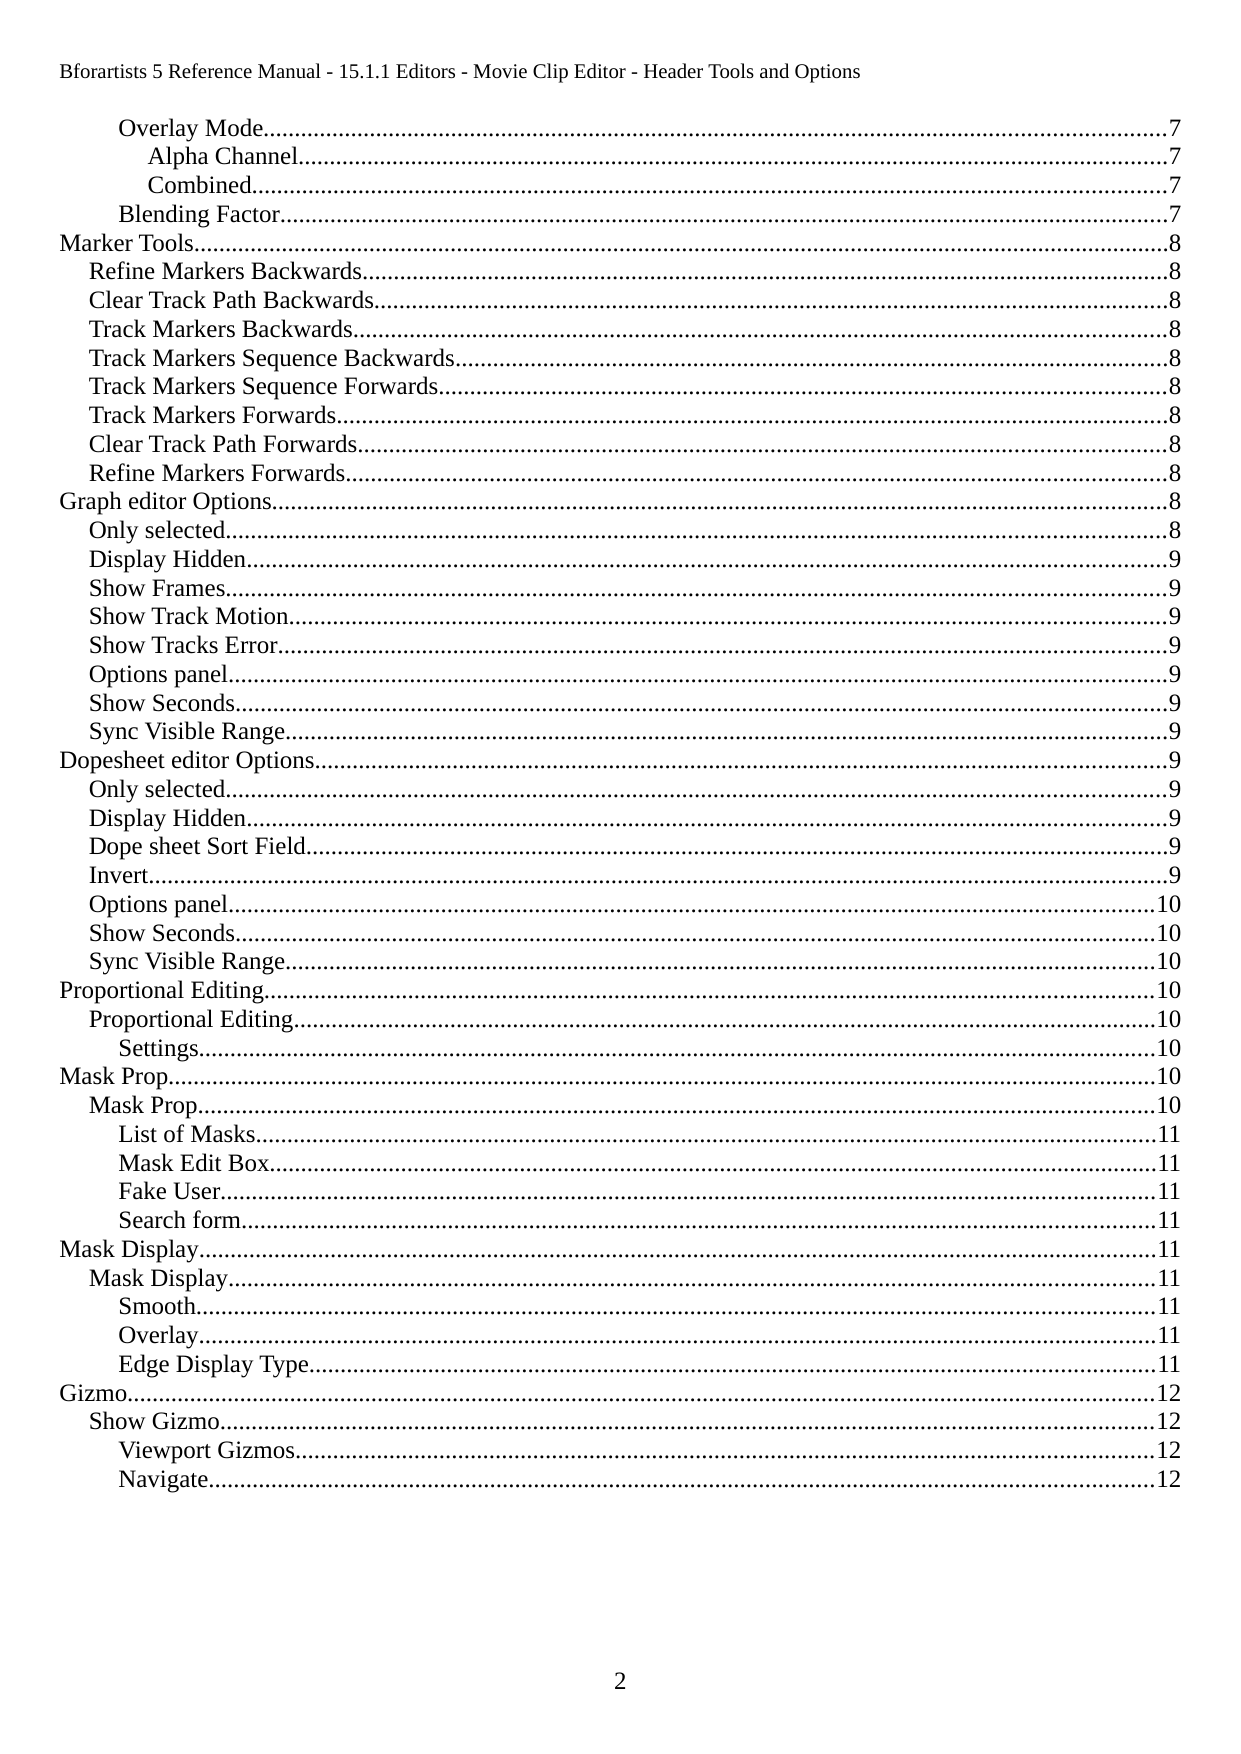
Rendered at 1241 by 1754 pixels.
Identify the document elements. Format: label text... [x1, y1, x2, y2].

text Invert 9 [88, 860, 1181, 889]
text Show Seconds 10 [88, 918, 1181, 946]
text Only selected 8 [88, 515, 1181, 544]
text Clear Track Path Backwards 8 [88, 285, 1181, 314]
text Proportional Editing 10 [59, 975, 1181, 1004]
text Overlay Mode 7 [118, 113, 1181, 141]
text Show Gizmo 12 [88, 1406, 1181, 1435]
text Edge Display Type 11 [118, 1349, 1181, 1378]
text Track Markers Forwards 8 [88, 400, 1181, 429]
text Marker Tools 8 [59, 228, 1181, 256]
text Display Hidden 9 [88, 544, 1181, 573]
text Refine Markers Backwards 8 [88, 256, 1181, 285]
text Overlay 11 [118, 1320, 1181, 1349]
text Show Frames 9 [88, 573, 1181, 601]
text Settings 10 [118, 1033, 1181, 1061]
text Show Track Motion 9 [88, 601, 1181, 630]
text Track Markers Sequence Forwards 8 [88, 371, 1181, 400]
text Options panel 9 [88, 659, 1181, 688]
text Mask Display 11 [59, 1234, 1181, 1263]
text List of Masks 11 [118, 1119, 1181, 1148]
text Show Seconds 9 [88, 688, 1181, 716]
text Sync Visible Range 9 [88, 716, 1181, 745]
text Mask Edit Box 11 [118, 1148, 1181, 1176]
text Options panel 10 [88, 889, 1181, 918]
text Smooth 11 [118, 1291, 1181, 1320]
text Track Markers Backwards 8 [88, 314, 1181, 343]
text Search form 11 [118, 1205, 1181, 1234]
text Graph editor Options 8 [59, 486, 1181, 515]
text Display Hidden 9 [88, 803, 1181, 831]
text Fake User 11 [118, 1176, 1181, 1205]
text Show Tracks Error 9 [88, 630, 1181, 659]
text Clear Track Path Forwards 8 [88, 429, 1181, 458]
text Blending Factor 7 [118, 199, 1181, 228]
text Viewport Gizmos 12 [118, 1435, 1181, 1464]
text Mask Display 11 [88, 1263, 1181, 1291]
text Dope sheet Sort Field 9 [88, 831, 1181, 860]
text Mask Prop 10 [88, 1090, 1181, 1119]
text Navigate 12 [118, 1464, 1181, 1493]
text Dopesheet editor Options 9 [59, 745, 1181, 774]
text Only selected 9 [88, 774, 1181, 803]
text Proportional Editing 10 [88, 1004, 1181, 1033]
text Sync Visible Range 10 [88, 946, 1181, 975]
text Gizmo 12 [59, 1378, 1181, 1406]
text Mask Prop 10 [59, 1061, 1181, 1090]
text Combined 7 [147, 170, 1181, 199]
text Track Markers Sequence Backwards 8 [88, 343, 1181, 371]
text Refine Markers Forwards 8 [88, 458, 1181, 486]
text Alpha Channel 7 [147, 141, 1181, 170]
